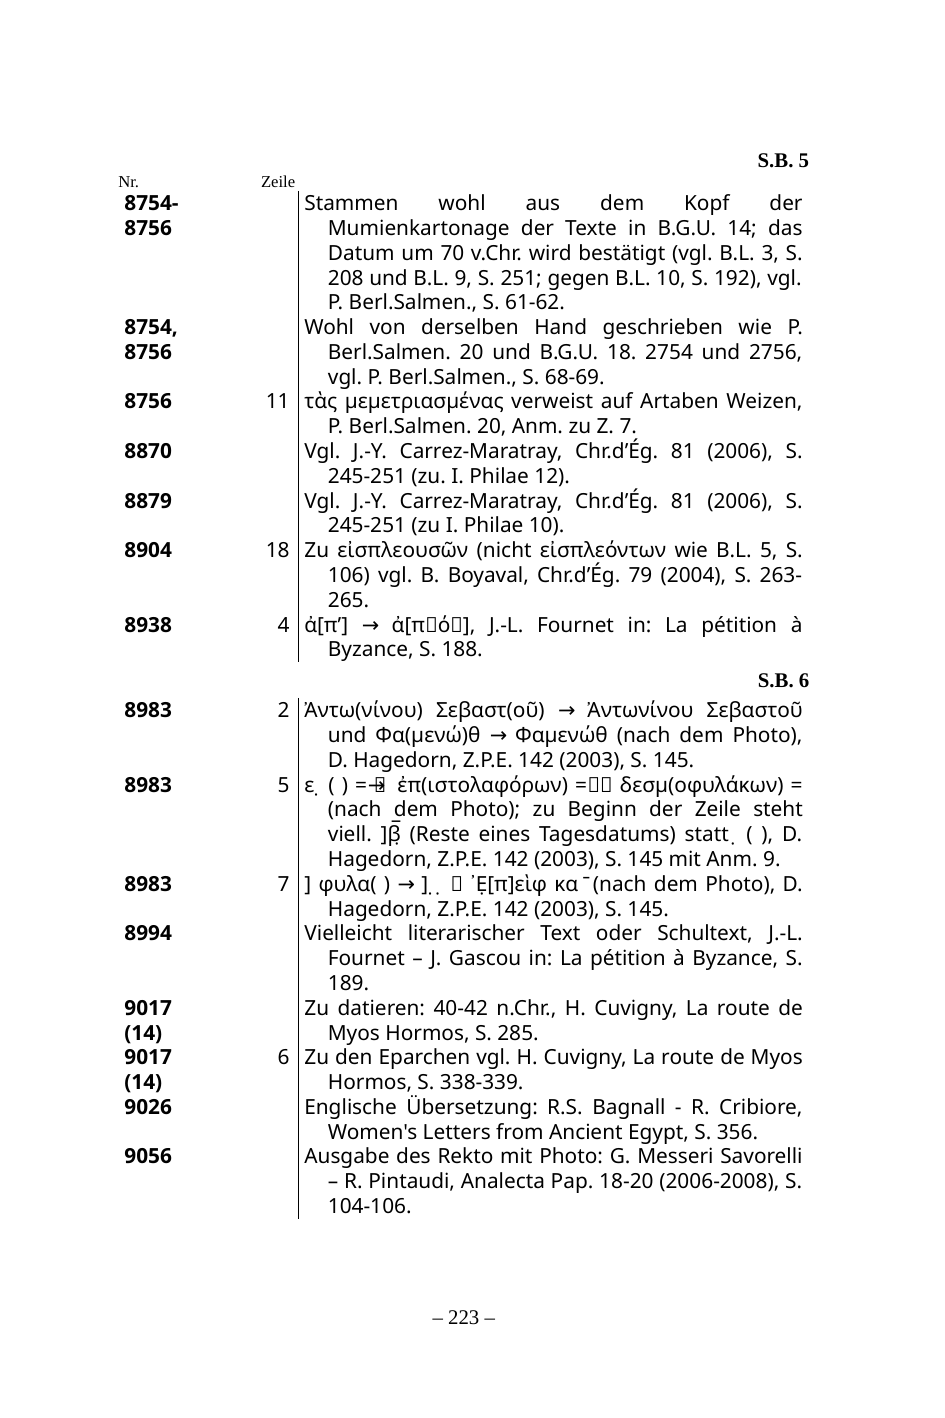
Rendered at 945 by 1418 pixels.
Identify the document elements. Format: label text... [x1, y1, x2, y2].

table_cell Ausgabe des Rekto mit Photo: G. Messeri Savorelli – R. Pintaudi, Analecta Pap. 18-20 (2006-2008), S. 104-106. [299, 1144, 809, 1218]
table_cell 11 [207, 389, 298, 439]
table_cell 5 [207, 772, 298, 871]
table_cell 8994 [118, 921, 207, 995]
table_cell [207, 488, 298, 538]
table_cell [207, 921, 298, 995]
table_cell [207, 191, 298, 315]
table_header 8983 [118, 698, 207, 772]
table_cell 18 [207, 538, 298, 612]
table_cell τὰς μεμετριασμένας verweist auf Artaben Weizen, P. Berl.Salmen. 20, Anm. zu Z. 7. [299, 389, 809, 439]
table_cell ἀ[πʼ] → ἀ[πό], J.-L. Fournet in: La pétition à Byzance, S. 188. [299, 612, 809, 662]
table_cell 6 [207, 1045, 298, 1094]
table_cell Zu den Eparchen vgl. H. Cuvigny, La route de Myos Hormos, S. 338-339. [299, 1045, 809, 1094]
table_cell Vgl. J.-Y. Carrez-Maratray, Chr.d’Ég. 81 (2006), S. 245-251 (zu. I. Philae 12). [299, 439, 809, 488]
table_cell [207, 1144, 298, 1218]
table_cell ε ̣ ( ) = → ἐπ(ιστολαφόρων) = δεσμ(οφυλάκων) = (nach dem Photo); zu Beginn der Zeile steht viell. ]β̣̅ (Reste eines Tagesdatums) statt ̣ ( ), D. Hagedorn, Z.P.E. 142 (2003), S. 145 mit Anm. 9. [299, 772, 809, 871]
table_cell [207, 315, 298, 389]
table_cell 9056 [118, 1144, 207, 1218]
table_cell Wohl von derselben Hand geschrieben wie P. Berl.Salmen. 20 und B.G.U. 18. 2754 und 2756, vgl. P. Berl.Salmen., S. 68-69. [299, 315, 809, 389]
table_cell 8879 [118, 488, 207, 538]
table_cell Stammen wohl aus dem Kopf der Mumienkartonage der Texte in B.G.U. 14; das Datum um 70 v.Chr. wird bestätigt (vgl. B.L. 3, S. 208 und B.L. 9, S. 251; gegen B.L. 10, S. 192), vgl. P. Berl.Salmen., S. 61-62. [299, 191, 809, 315]
table_cell 8904 [118, 538, 207, 612]
table_cell 8754-8756 [118, 191, 207, 315]
table_cell 4 [207, 612, 298, 662]
table_cell 8870 [118, 439, 207, 488]
table_cell 7 [207, 871, 298, 921]
table_cell Zu εἰσπλεουσῶν (nicht εἰσπλεόντων wie B.L. 5, S. 106) vgl. B. Boyaval, Chr.d’Ég. 79 (2004), S. 263-265. [299, 538, 809, 612]
table_cell 9017 (14) [118, 995, 207, 1045]
table_cell [207, 1095, 298, 1144]
table_cell 8756 [118, 389, 207, 439]
table_cell 8938 [118, 612, 207, 662]
table_header 2 [207, 698, 298, 772]
subtitle S.B. 6 [118, 668, 809, 692]
table_cell 8754, 8756 [118, 315, 207, 389]
table_cell Vielleicht literarischer Text oder Schultext, J.-L. Fournet – J. Gascou in: La pétition à Byzance, S. 189. [299, 921, 809, 995]
table_cell 8983 [118, 871, 207, 921]
table_cell [207, 995, 298, 1045]
table_cell 9017 (14) [118, 1045, 207, 1094]
table_cell 9026 [118, 1095, 207, 1144]
table_cell 8983 [118, 772, 207, 871]
table_cell [207, 439, 298, 488]
table_header Ἀντω(νίνου) Σεβαστ(οῦ) → Ἀντωνίνου Σεβαστοῦ und Φα(μενώ)θ → Φαμενώθ (nach dem Photo), D. Hagedorn, Z.P.E. 142 (2003), S. 145. [299, 698, 809, 772]
table_cell Zu datieren: 40-42 n.Chr., H. Cuvigny, La route de Myos Hormos, S. 285. [299, 995, 809, 1045]
table_cell Vgl. J.-Y. Carrez-Maratray, Chr.d’Ég. 81 (2006), S. 245-251 (zu I. Philae 10). [299, 488, 809, 538]
table_cell ] φυλα( ) → ] ̣ ̣  ᾿Ε̣[π]εὶφ κα ̄ (nach dem Photo), D. Hagedorn, Z.P.E. 142 (2003), S. 145. [299, 871, 809, 921]
table_cell Englische Übersetzung: R.S. Bagnall - R. Cribiore, Women's Letters from Ancient Egypt, S. 356. [299, 1095, 809, 1144]
